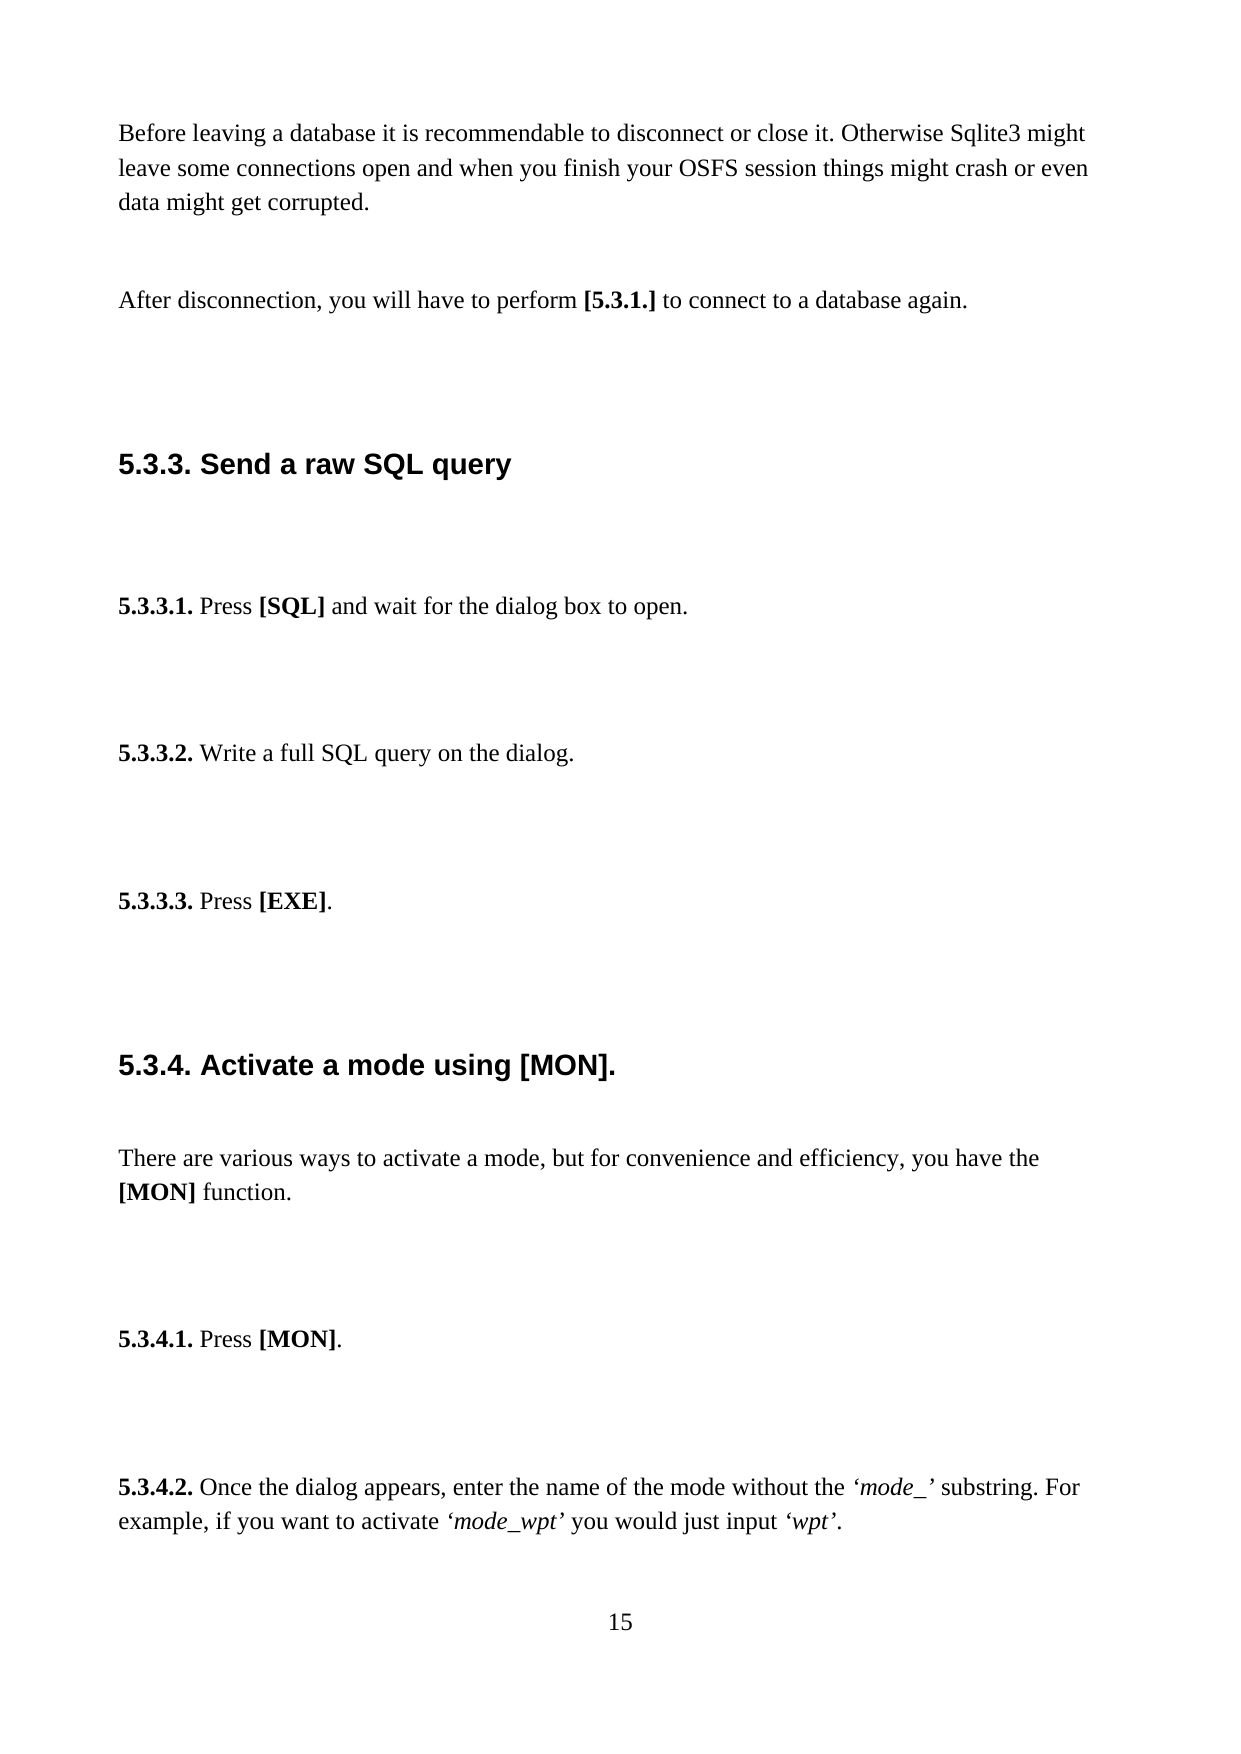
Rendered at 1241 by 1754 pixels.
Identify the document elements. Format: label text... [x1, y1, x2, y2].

text 5.3.4.1. Press [MON]. [118, 1324, 1122, 1353]
subtitle 5.3.3. Send a raw SQL query [118, 447, 1122, 481]
text After disconnection, you will have to perform [5.3.1.] to connect to a database again. [118, 285, 1122, 314]
text 5.3.3.3. Press [EXE]. [118, 886, 1122, 914]
subtitle 5.3.4. Activate a mode using [MON]. [118, 1047, 1122, 1081]
text 5.3.4.2. Once the dialog appears, enter the name of the mode without the ‘mode_’ substring. For example, if you want to activate ‘mode_wpt’ you would just input ‘wpt’. [118, 1472, 1122, 1535]
text 5.3.3.2. Write a full SQL query on the dialog. [118, 738, 1122, 767]
text Before leaving a database it is recommendable to disconnect or close it. Otherwise Sqlite3 might leave some connections open and when you finish your OSFS session things might crash or even data might get corrupted. [118, 118, 1122, 216]
text There are various ways to activate a mode, but for convenience and efficiency, you have the [MON] function. [118, 1143, 1122, 1206]
text 5.3.3.1. Press [SQL] and wait for the dialog box to open. [118, 591, 1122, 620]
